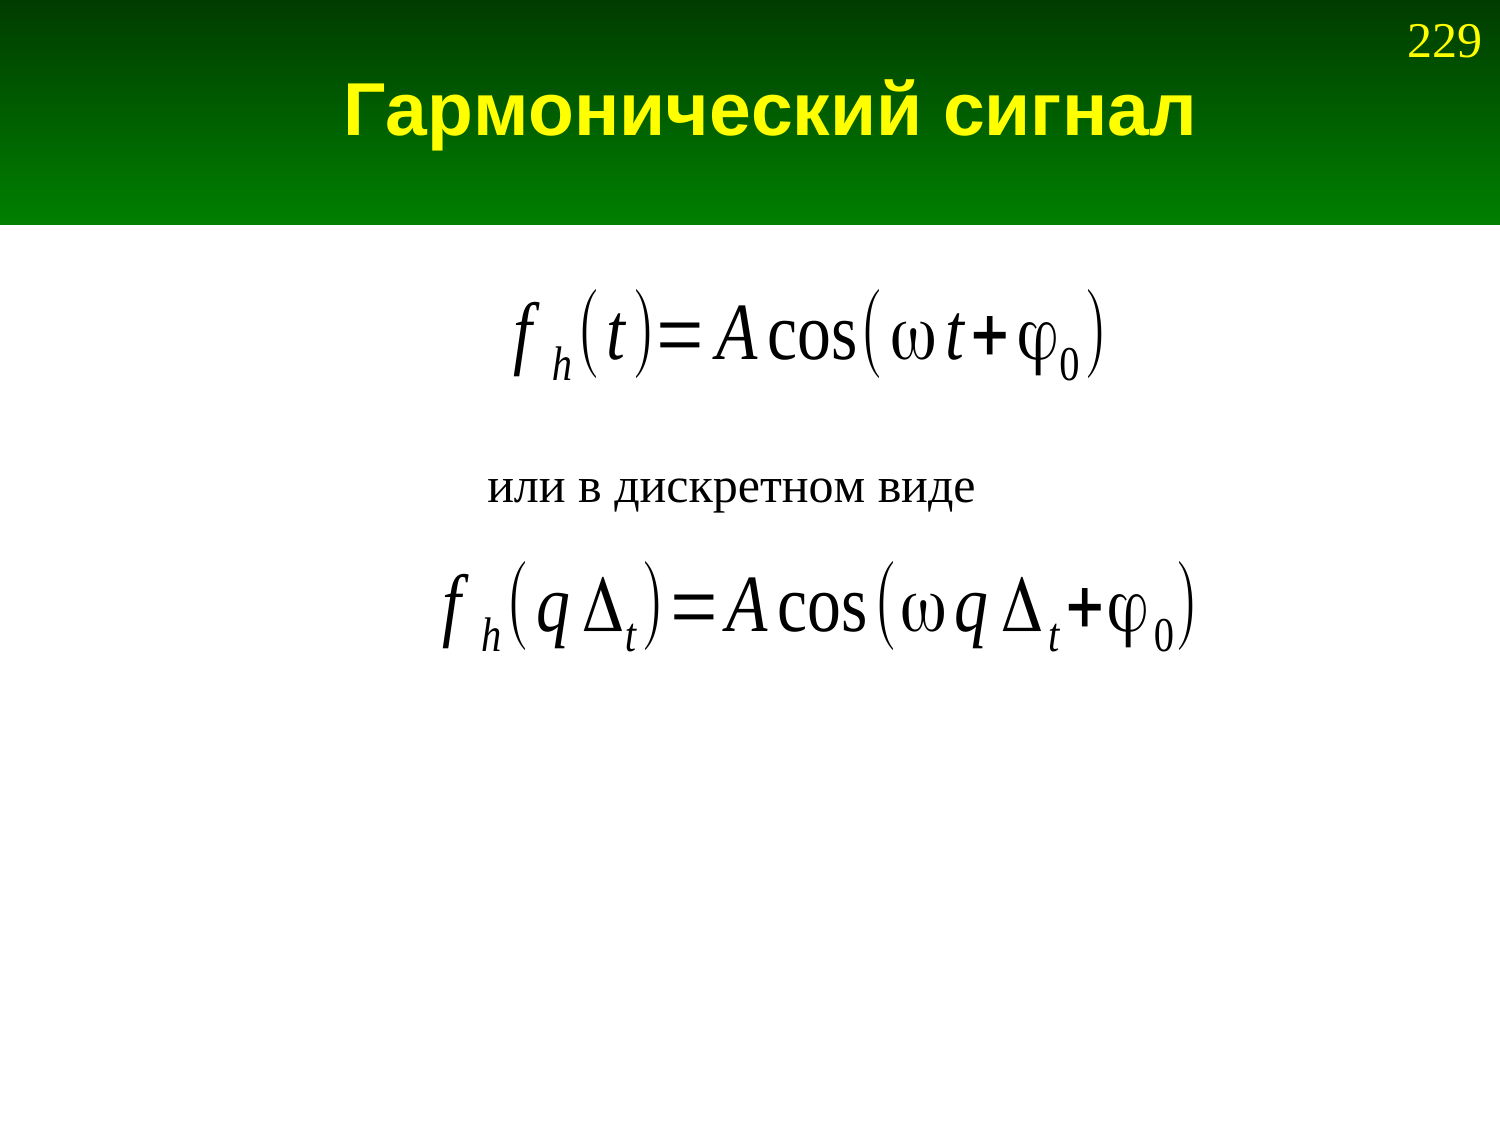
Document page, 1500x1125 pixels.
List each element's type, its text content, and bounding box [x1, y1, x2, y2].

title Гармонический сигнал [100, 7, 1441, 204]
text_box или в дискретном виде [472, 444, 991, 520]
chart [484, 283, 1123, 389]
chart [413, 555, 1215, 661]
